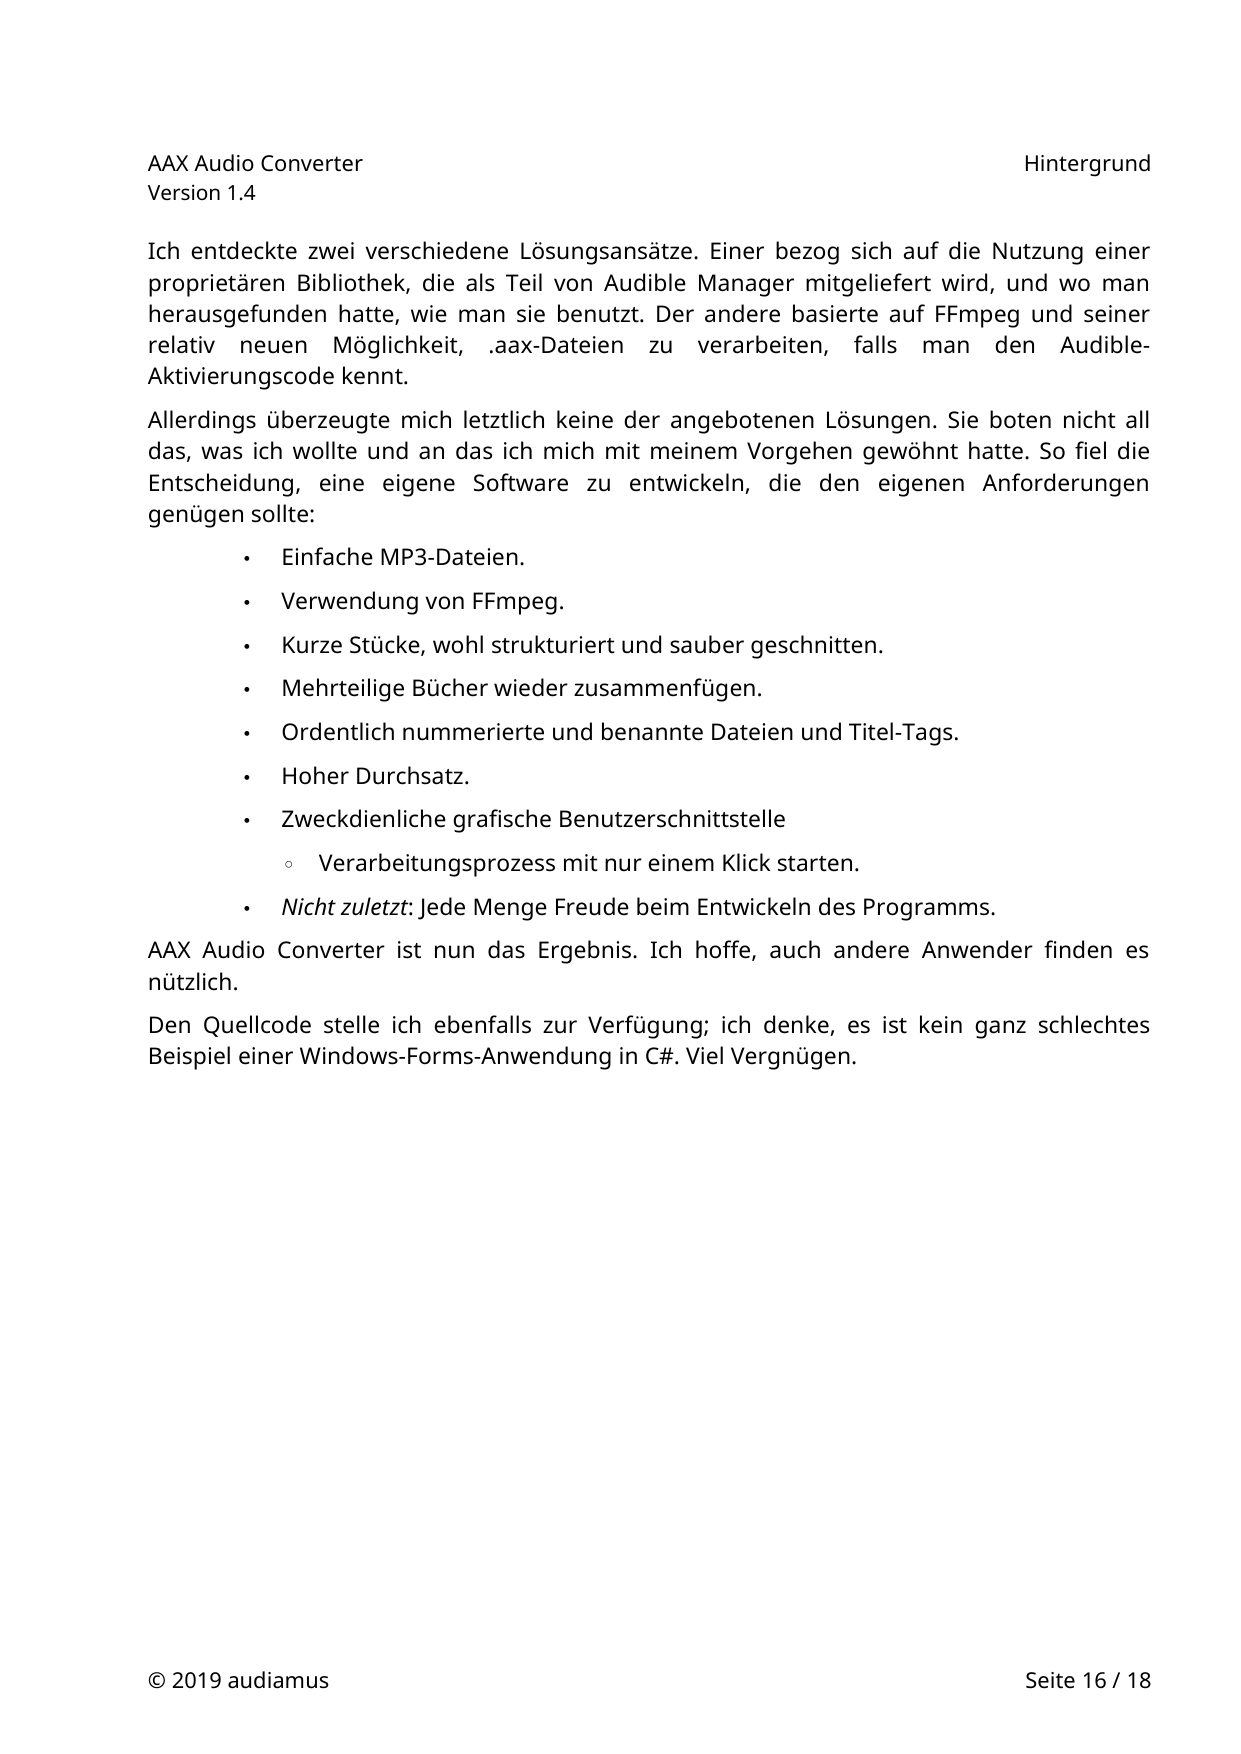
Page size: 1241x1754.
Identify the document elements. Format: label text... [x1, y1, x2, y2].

text Den Quellcode stelle ich ebenfalls zur Verfügung; ich denke, es ist kein ganz schlechtes Beispiel einer Windows-Forms-Anwendung in C#. Viel Vergnügen. [148, 1009, 1152, 1072]
list Mehrteilige Bücher wieder zusammenfügen. [244, 672, 1152, 703]
list Kurze Stücke, wohl strukturiert und sauber geschnitten. [244, 629, 1152, 660]
list Zweckdienliche grafische Benutzerschnittstelle [244, 803, 1152, 834]
text AAX Audio Converter ist nun das Ergebnis. Ich hoffe, auch andere Anwender finden es nützlich. [148, 934, 1152, 997]
text Allerdings überzeugte mich letztlich keine der angebotenen Lösungen. Sie boten nicht all das, was ich wollte und an das ich mich mit meinem Vorgehen gewöhnt hatte. So fiel die Entscheidung, eine eigene Software zu entwickeln, die den eigenen Anforderungen genügen sollte: [148, 404, 1152, 529]
text Ich entdeckte zwei verschiedene Lösungsansätze. Einer bezog sich auf die Nutzung einer proprietären Bibliothek, die als Teil von Audible Manager mitgeliefert wird, und wo man herausgefunden hatte, wie man sie benutzt. Der andere basierte auf FFmpeg und seiner relativ neuen Möglichkeit, .aax-Dateien zu verarbeiten, falls man den Audible-Aktivierungscode kennt. [148, 235, 1152, 392]
list Einfache MP3-Dateien. [244, 541, 1152, 573]
list Hoher Durchsatz. [244, 759, 1152, 791]
list Verwendung von FFmpeg. [244, 585, 1152, 616]
list Nicht zuletzt: Jede Menge Freude beim Entwickeln des Programms. [244, 891, 1152, 922]
list Verarbeitungsprozess mit nur einem Klick starten. [281, 847, 1152, 878]
list Ordentlich nummerierte und benannte Dateien und Titel-Tags. [244, 716, 1152, 747]
